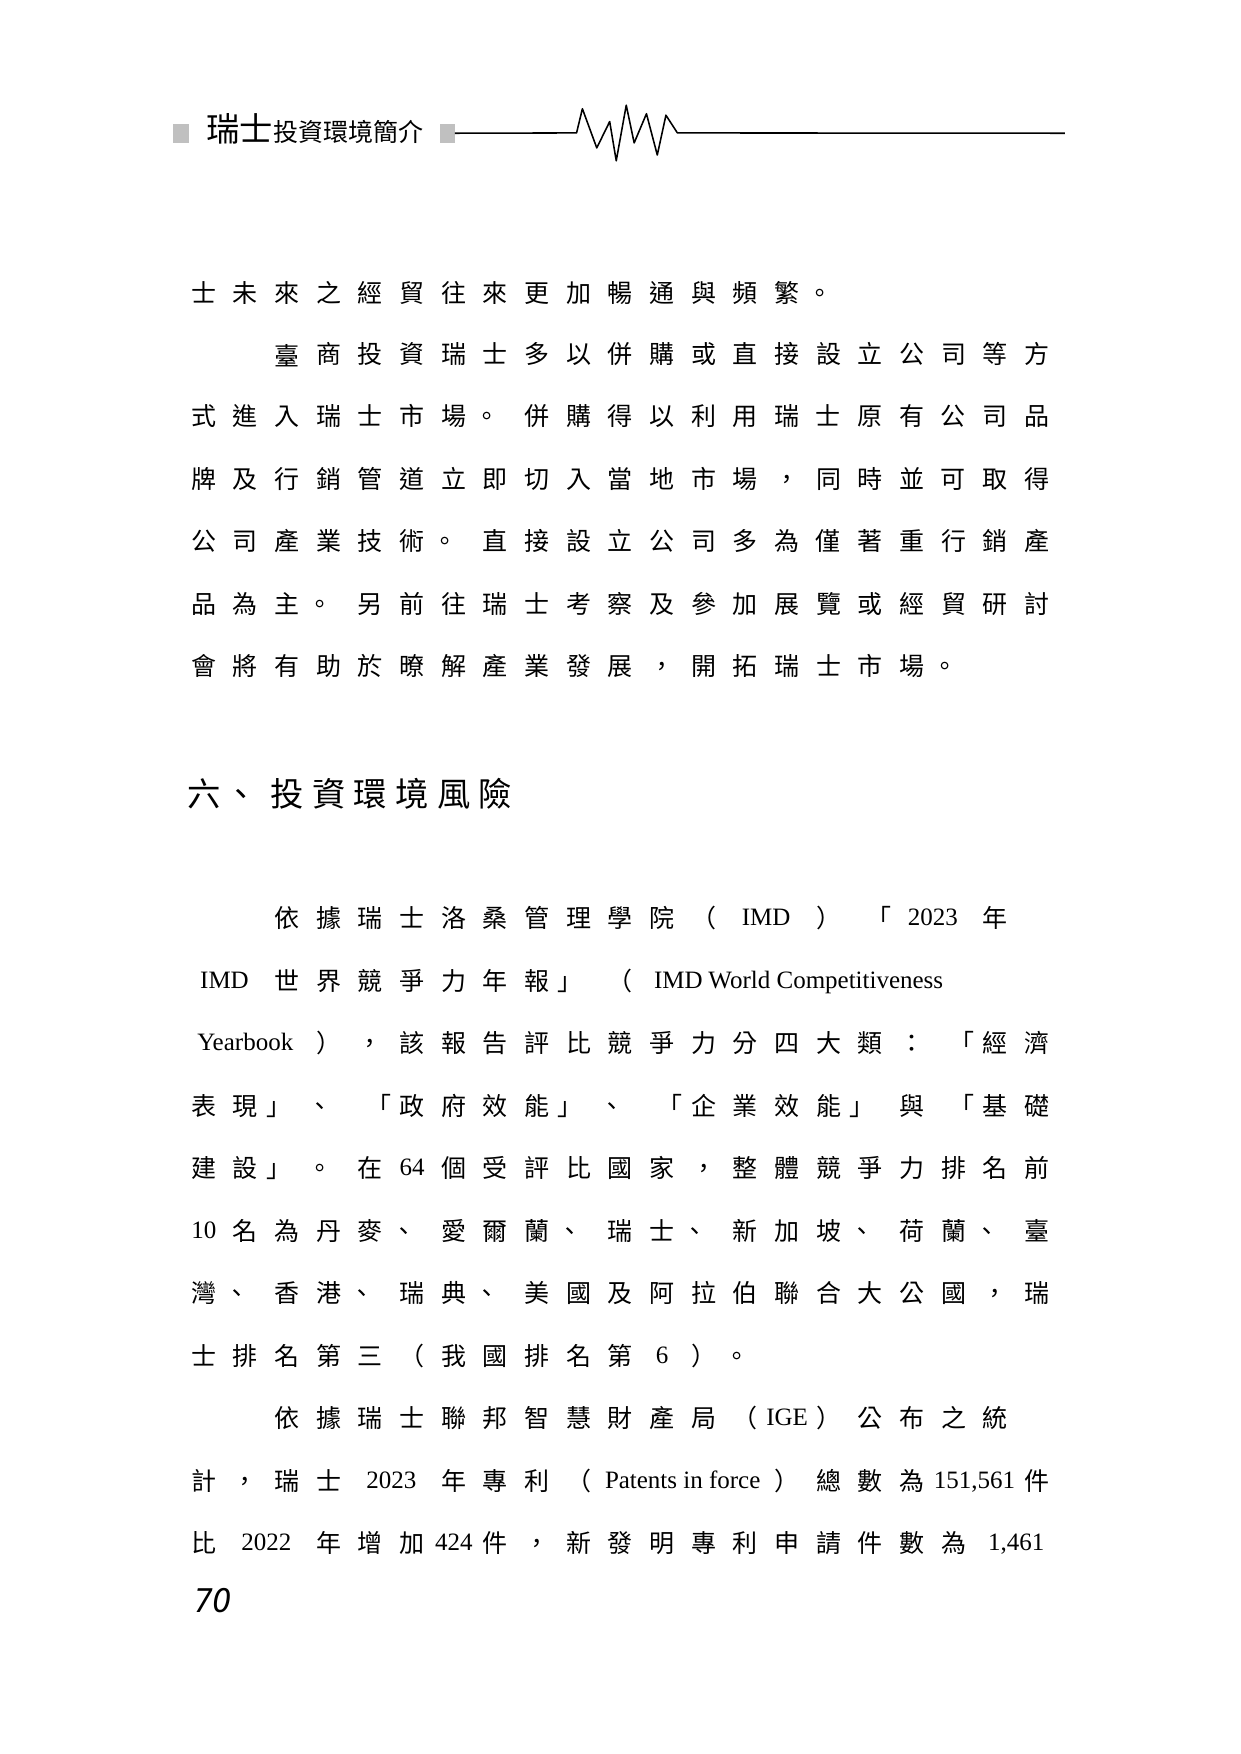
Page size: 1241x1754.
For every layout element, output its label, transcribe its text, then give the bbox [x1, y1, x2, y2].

text 臺商投資瑞士多以併購或直接設立公司等方式進入瑞士市場。併購得以利用瑞士原有公司品牌及行銷管道立即切入當地市場，同時並可取得公司產業技術。直接設立公司多為僅著重行銷產品為主。另前往瑞士考察及參加展覽或經貿研討會將有助於暸解產業發展，開拓瑞士市場。 [183, 313, 1058, 688]
text 士未來之經貿往來更加暢通與頻繁。 [183, 250, 1058, 313]
text 六、投資環境風險 [183, 750, 1058, 813]
text 依據瑞士洛桑管理學院（IMD）「2023年IMD世界競爭力年報」（IMD World Competitiveness Yearbook），該報告評比競爭力分四大類：「經濟表現」、「政府效能」、「企業效能」與「基礎建設」。在64個受評比國家，整體競爭力排名前10名為丹麥、愛爾蘭、瑞士、新加坡、荷蘭、臺灣、香港、瑞典、美國及阿拉伯聯合大公國，瑞士排名第三（我國排名第6）。 [183, 875, 1058, 1375]
text 依據瑞士聯邦智慧財產局（IGE）公布之統計，瑞士2023年專利（Patents in force）總數為151,561件比2022年增加424件，新發明專利申請件數為1,461 [183, 1375, 1058, 1563]
